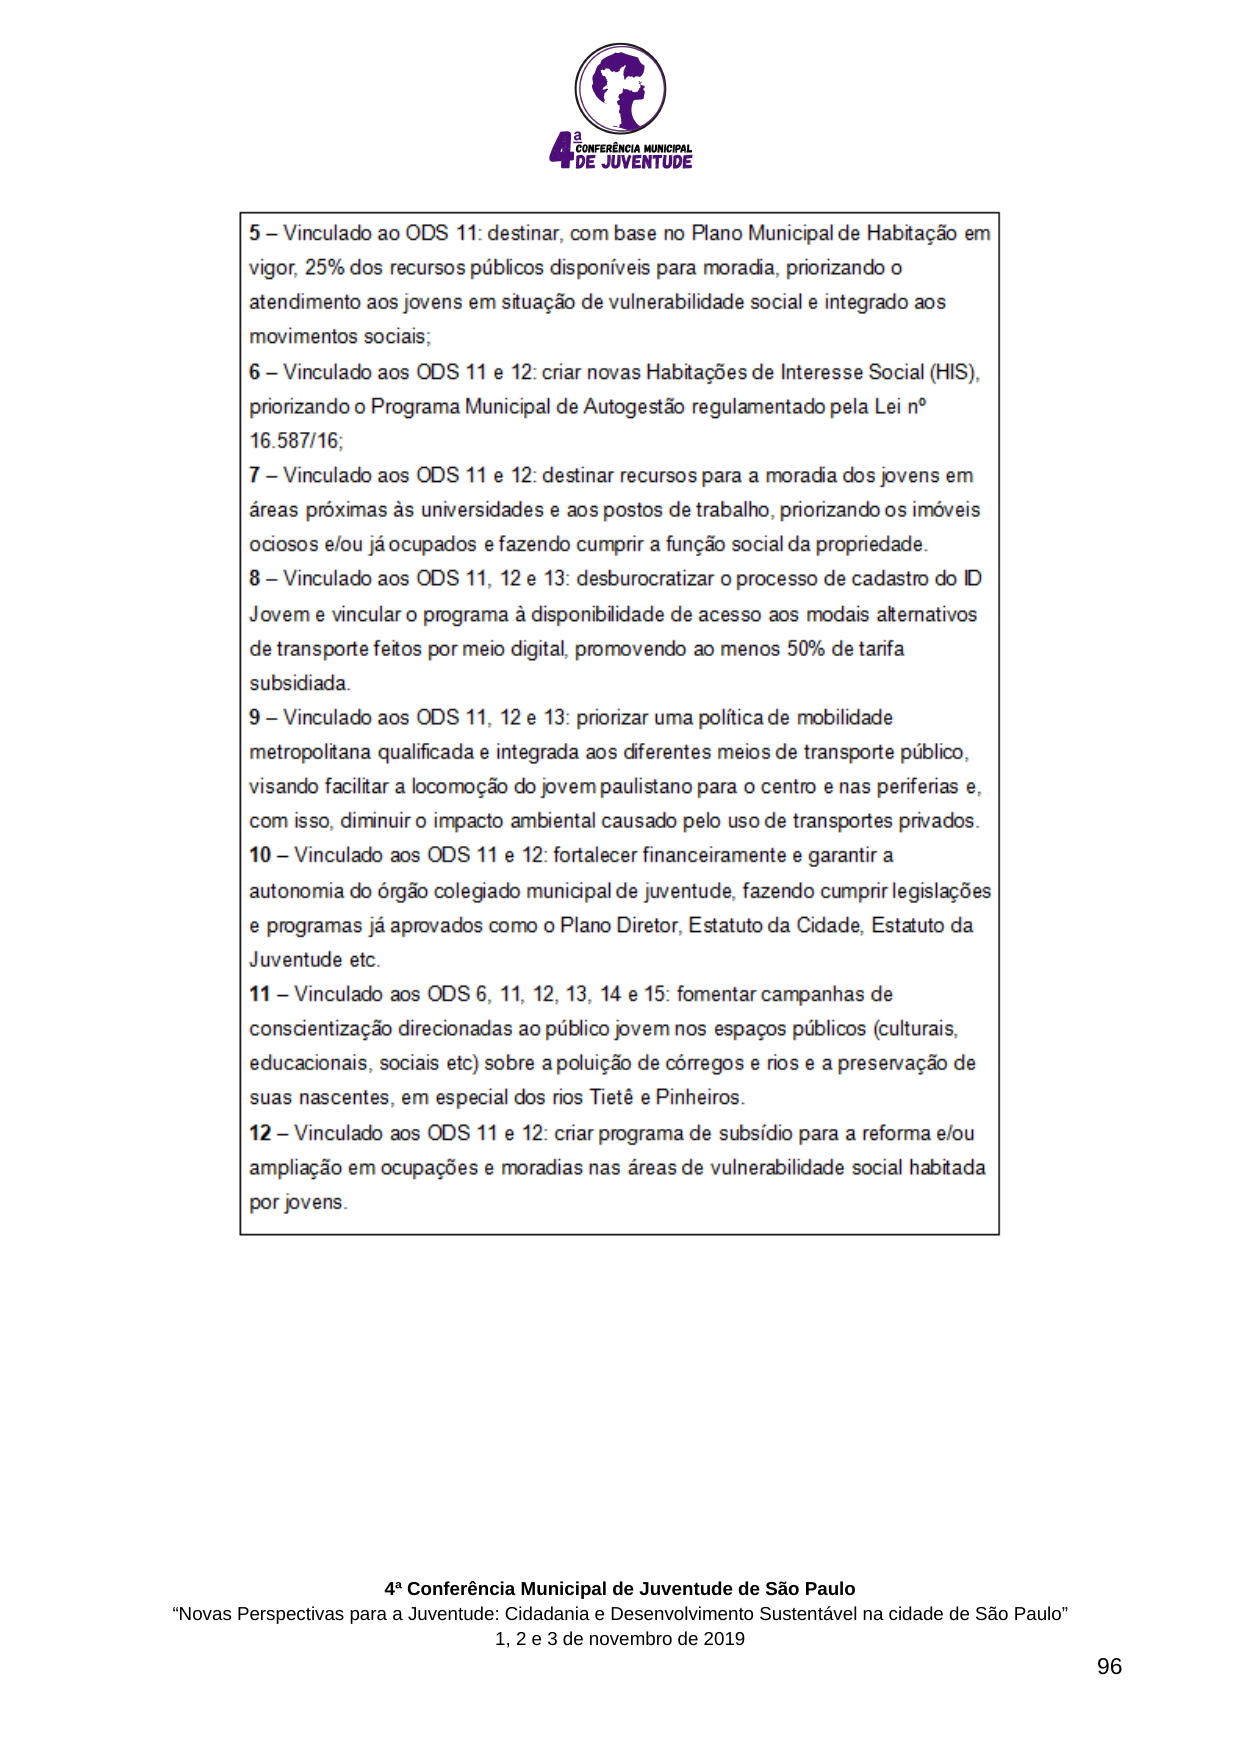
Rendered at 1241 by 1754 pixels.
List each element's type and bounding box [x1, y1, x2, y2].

picture [545, 29, 696, 180]
picture [232, 206, 1008, 1242]
